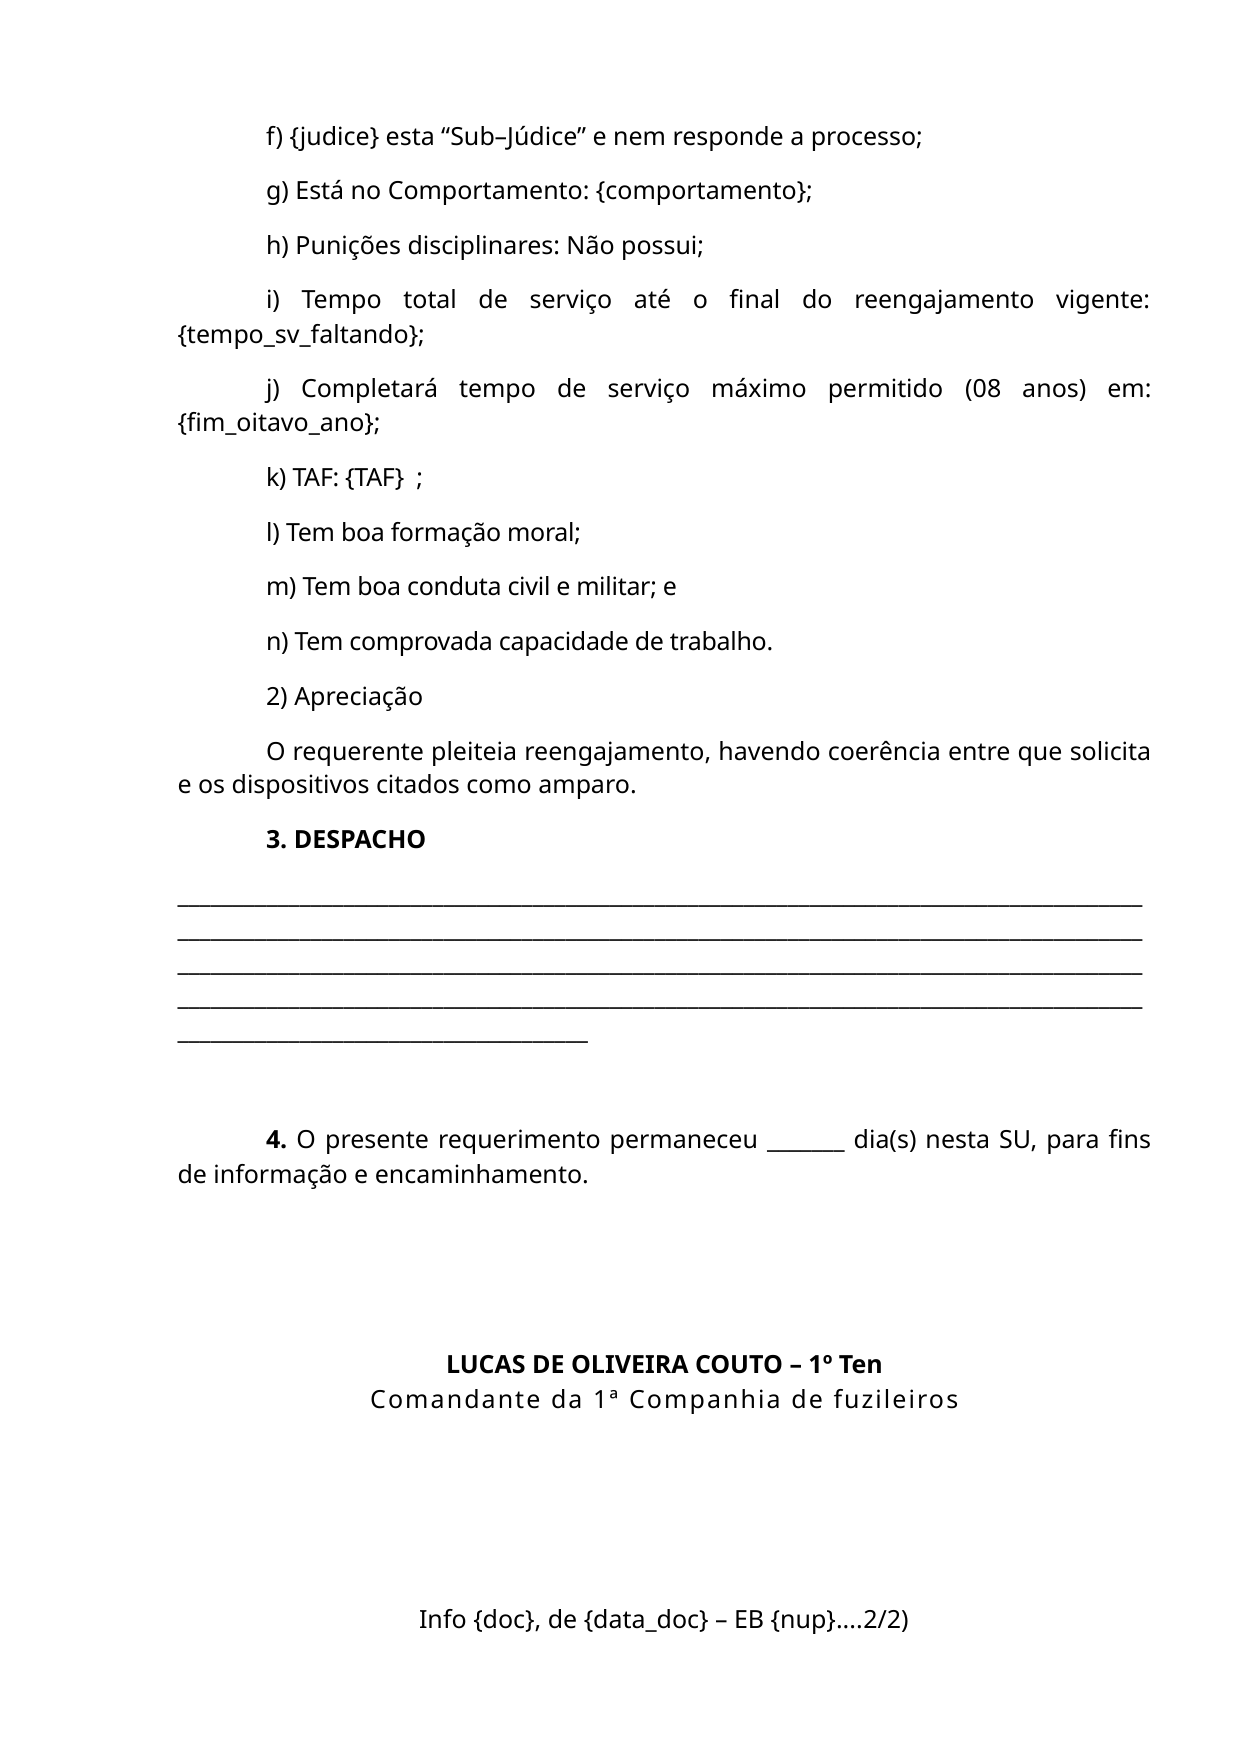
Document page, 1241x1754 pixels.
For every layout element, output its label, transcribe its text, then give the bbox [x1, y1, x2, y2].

text 3. DESPACHO [177, 822, 1152, 856]
text 2) Apreciação [177, 678, 1152, 712]
text i) Tempo total de serviço até o final do reengajamento vigente: {tempo_sv_faltando}; [177, 282, 1152, 350]
text f) {judice} esta “Sub–Júdice” e nem responde a processo; [177, 118, 1152, 152]
text 4. O presente requerimento permaneceu _______ dia(s) nesta SU, para fins de informação e encaminhamento. [177, 1122, 1152, 1190]
list Comandante da 1ª Companhia de fuzileiros [177, 1381, 1152, 1415]
list LUCAS DE OLIVEIRA COUTO – 1º Ten [177, 1347, 1152, 1381]
text n) Tem comprovada capacidade de trabalho. [177, 624, 1152, 658]
text l) Tem boa formação moral; [177, 514, 1152, 548]
text O requerente pleiteia reengajamento, havendo coerência entre que solicita e os dispositivos citados como amparo. [177, 733, 1152, 801]
text m) Tem boa conduta civil e militar; e [177, 569, 1152, 603]
text g) Está no Comportamento: {comportamento}; [177, 173, 1152, 207]
text k) TAF: {TAF} ; [177, 460, 1152, 494]
text _________________________________________________________________________________________________________________________________________________________________________________________________________________________________________________________________________________________________________________________________________________________________________________________________ [177, 877, 1152, 1047]
text h) Punições disciplinares: Não possui; [177, 227, 1152, 262]
text j) Completará tempo de serviço máximo permitido (08 anos) em: {fim_oitavo_ano}; [177, 371, 1152, 439]
